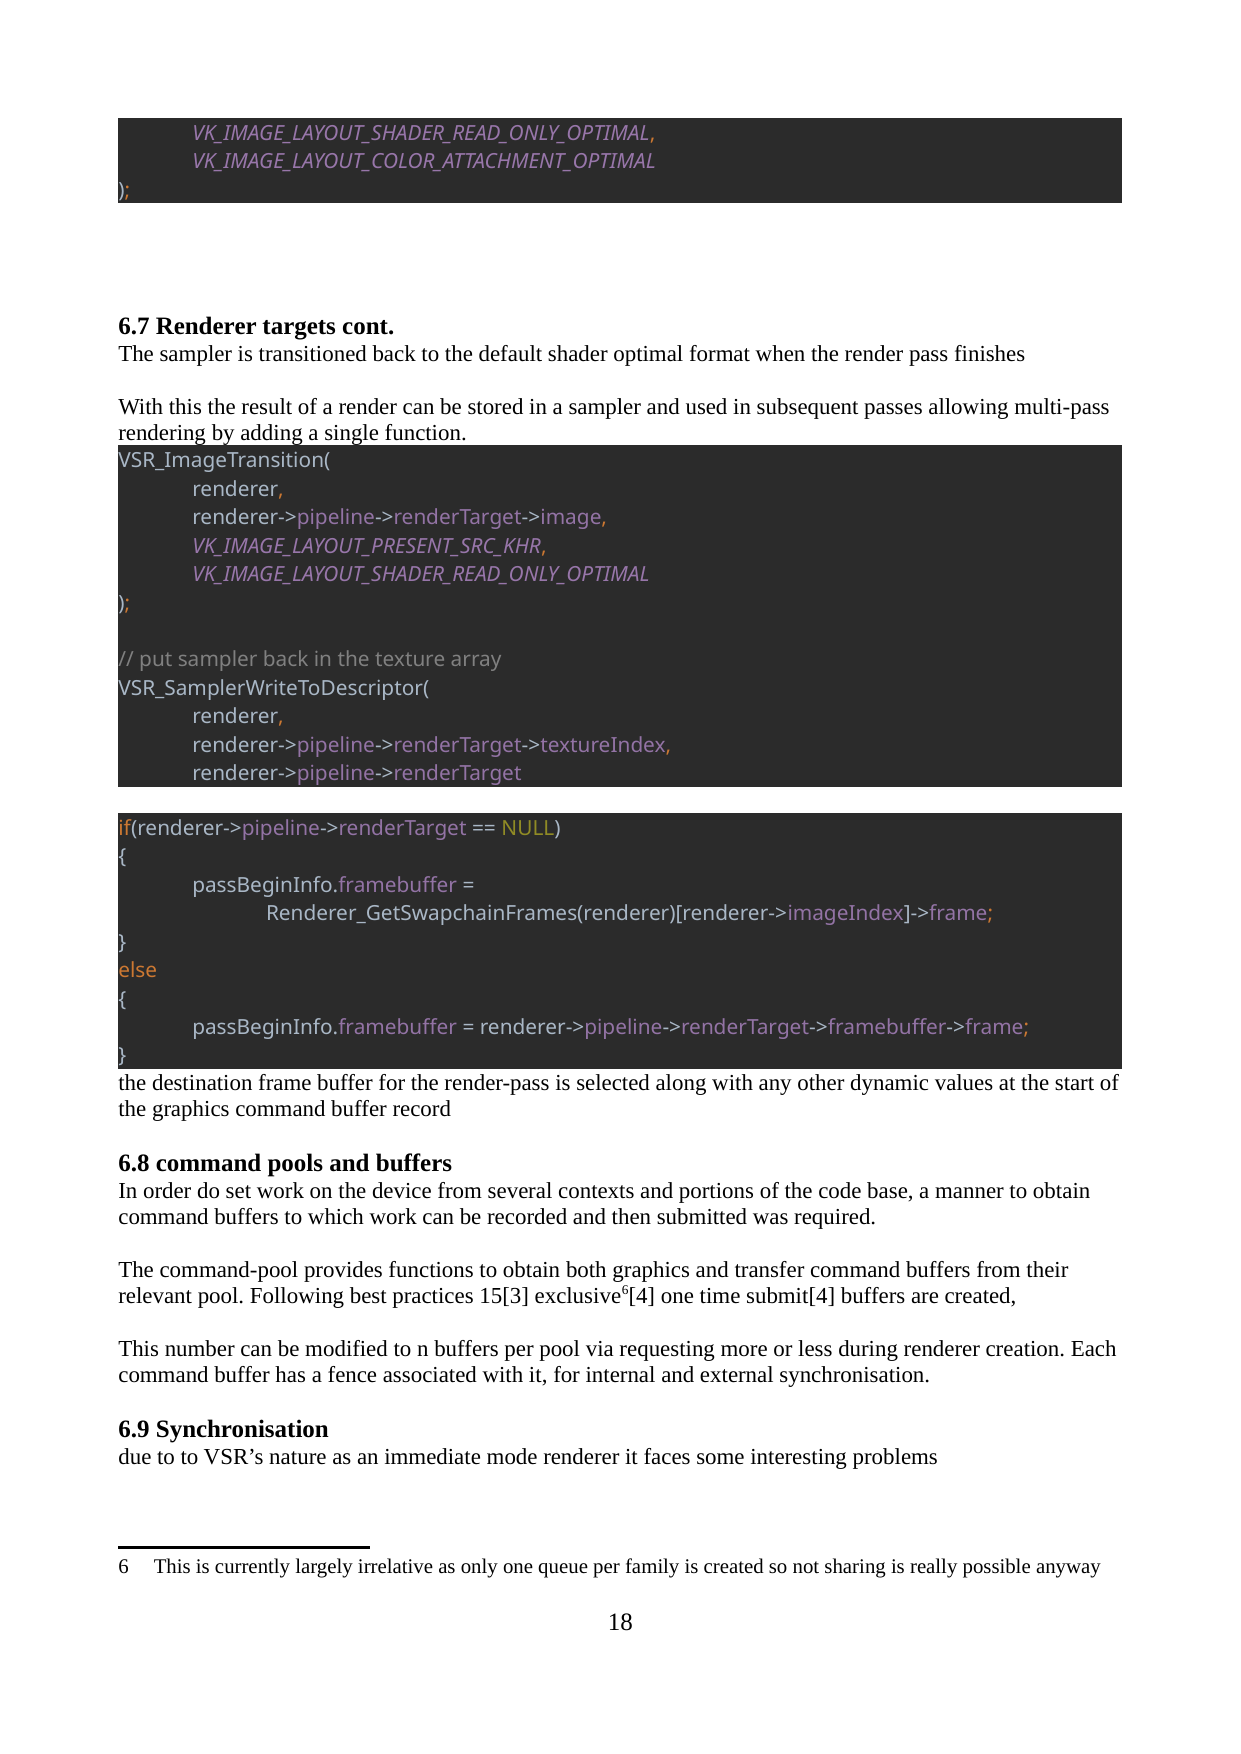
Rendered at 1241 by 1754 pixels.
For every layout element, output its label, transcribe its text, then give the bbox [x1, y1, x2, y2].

text The sampler is transitioned back to the default shader optimal format when the render pass finishes [118, 340, 1122, 366]
text This is currently largely irrelative as only one queue per family is created so not sharing is really possible anyway [118, 1553, 1122, 1578]
text VSR_ImageTransition( renderer, renderer->pipeline->renderTarget->image, VK_IMAGE_LAYOUT_PRESENT_SRC_KHR, VK_IMAGE_LAYOUT_SHADER_READ_ONLY_OPTIMAL ); // put sampler back in the texture array VSR_SamplerWriteToDescriptor( renderer, renderer->pipeline->renderTarget->textureIndex, renderer->pipeline->renderTarget [118, 445, 1122, 787]
text This number can be modified to n buffers per pool via requesting more or less during renderer creation. Each command buffer has a fence associated with it, for internal and external synchronisation. [118, 1335, 1122, 1388]
text due to to VSR’s nature as an immediate mode renderer it faces some interesting problems [118, 1443, 1122, 1469]
text VK_IMAGE_LAYOUT_SHADER_READ_ONLY_OPTIMAL, VK_IMAGE_LAYOUT_COLOR_ATTACHMENT_OPTIMAL ); [118, 118, 1122, 203]
text 6.9 Synchronisation [118, 1414, 1122, 1443]
text In order do set work on the device from several contexts and portions of the code base, a manner to obtain command buffers to which work can be recorded and then submitted was required. [118, 1177, 1122, 1229]
text With this the result of a render can be stored in a sampler and used in subsequent passes allowing multi-pass rendering by adding a single function. [118, 393, 1122, 445]
text the destination frame buffer for the render-pass is selected along with any other dynamic values at the start of the graphics command buffer record [118, 1069, 1122, 1122]
text 6.8 command pools and buffers [118, 1148, 1122, 1177]
text The command-pool provides functions to obtain both graphics and transfer command buffers from their relevant pool. Following best practices 15[3] exclusive[4] one time submit[4] buffers are created, [118, 1256, 1122, 1308]
text if(renderer->pipeline->renderTarget == NULL) { passBeginInfo.framebuffer = Renderer_GetSwapchainFrames(renderer)[renderer->imageIndex]->frame; } else { passBeginInfo.framebuffer = renderer->pipeline->renderTarget->framebuffer->frame; } [118, 813, 1122, 1069]
text 6.7 Renderer targets cont. [118, 311, 1122, 340]
